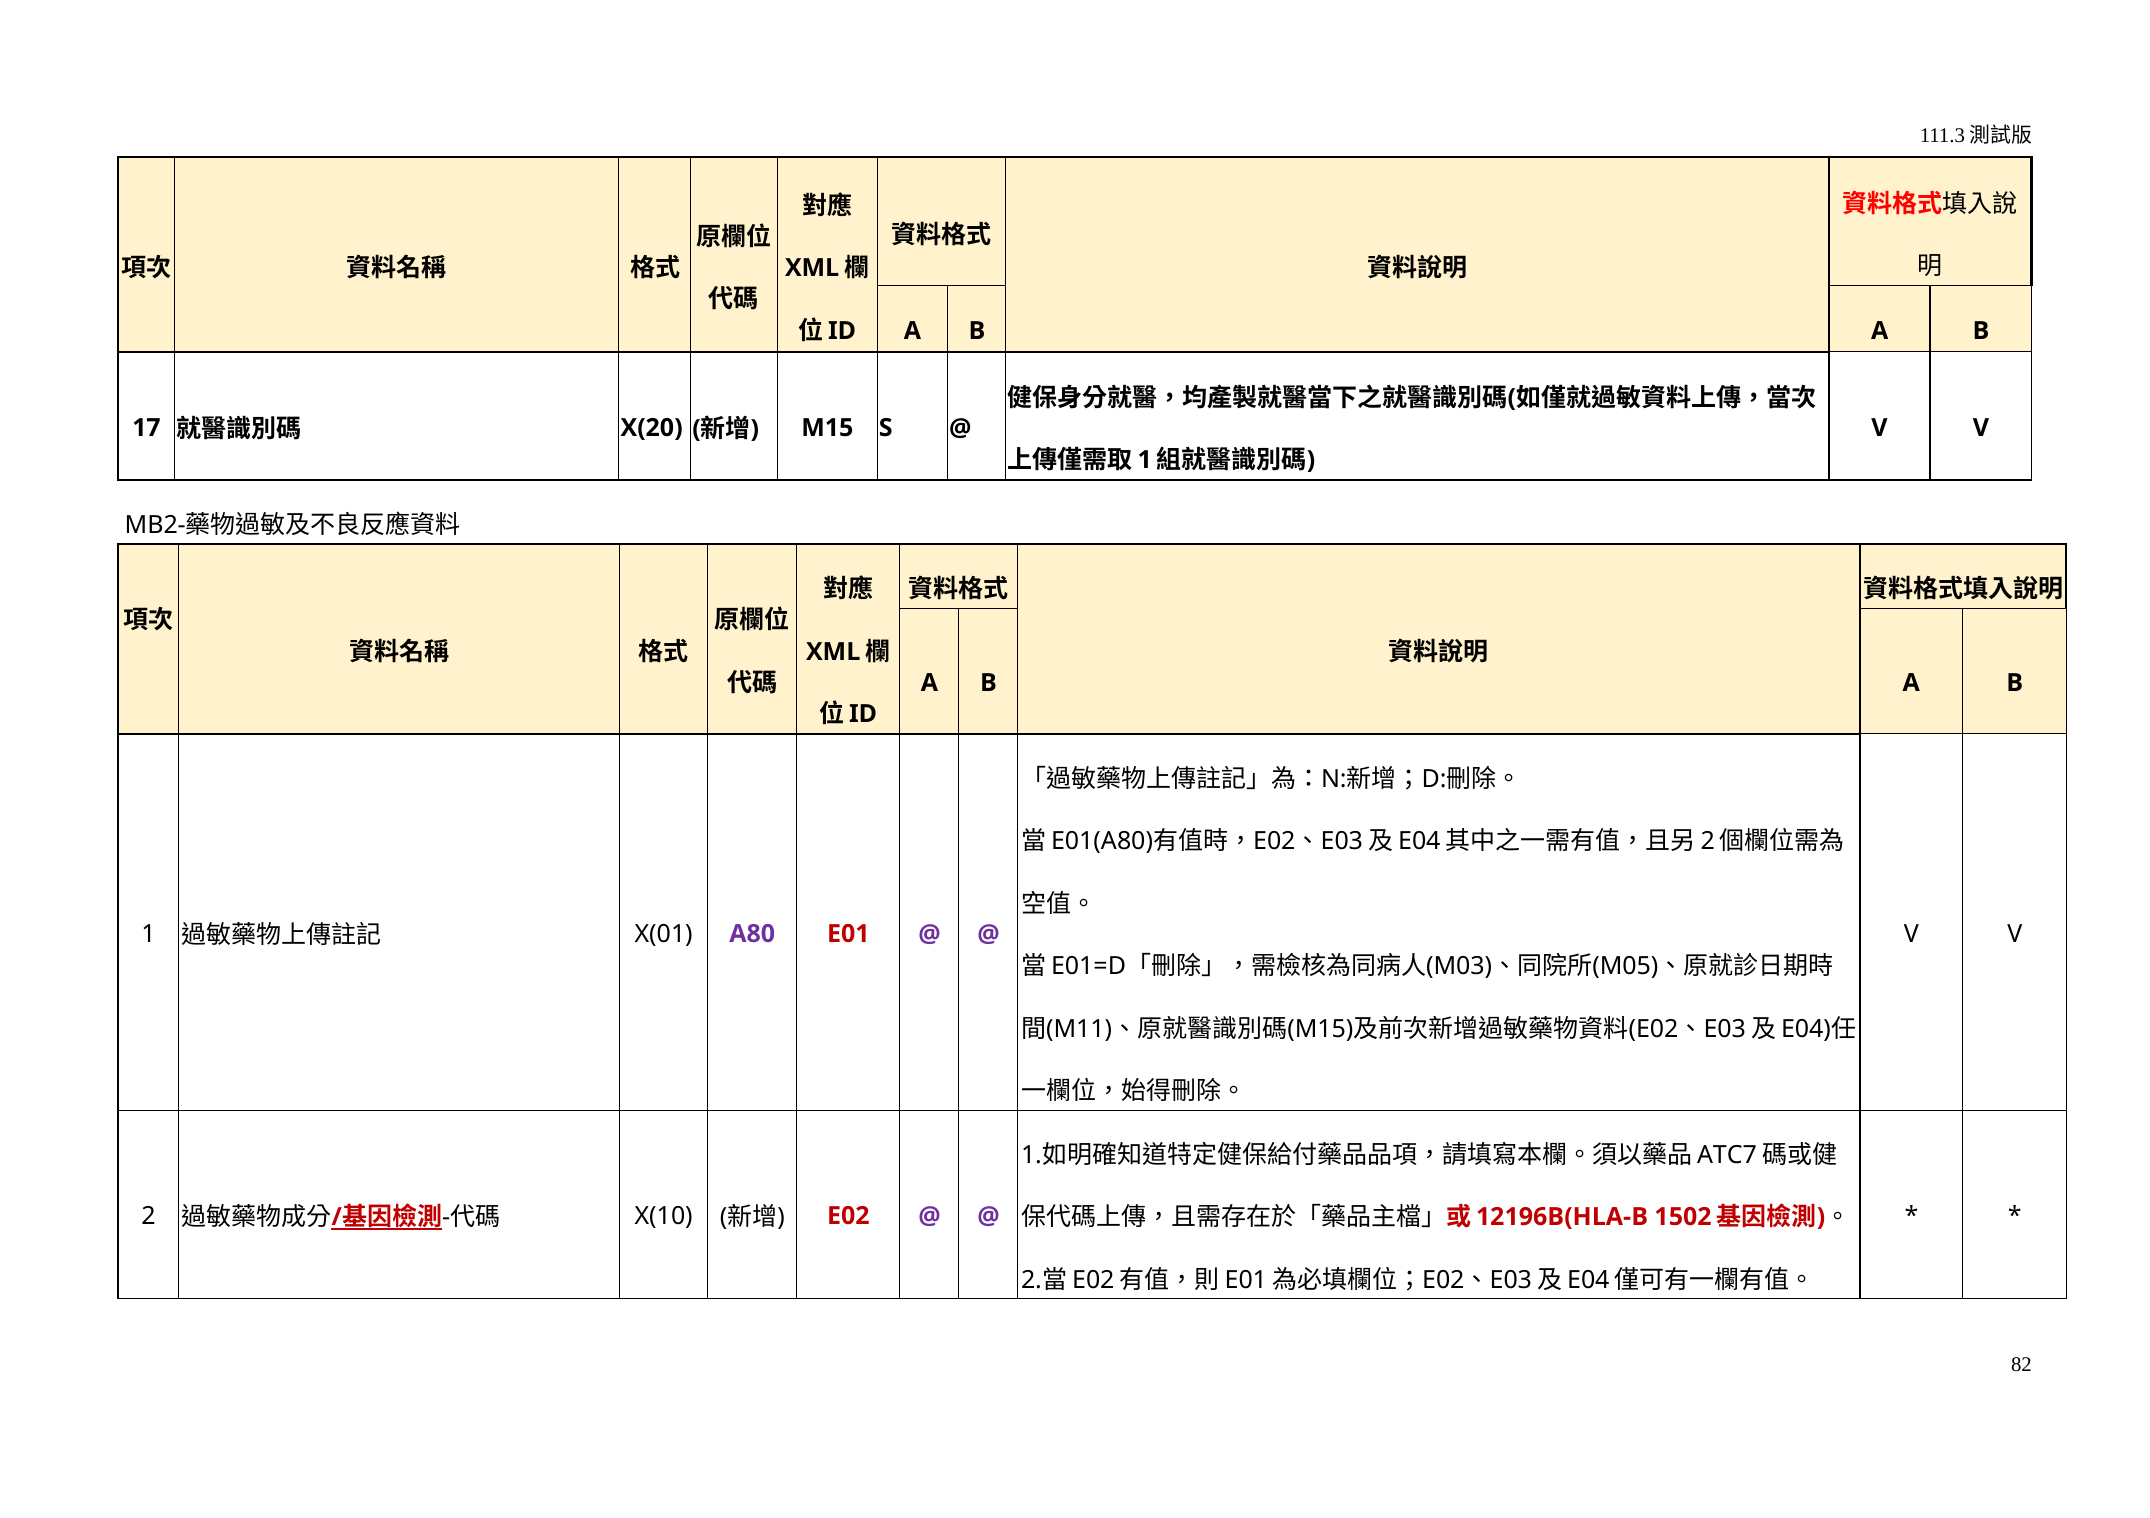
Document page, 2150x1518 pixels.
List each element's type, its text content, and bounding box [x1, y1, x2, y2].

table_header 格式 [620, 545, 707, 733]
table_cell * [1861, 1111, 1962, 1298]
table_header 項次 [119, 545, 178, 733]
table_cell * [1963, 1111, 2066, 1298]
table_cell A [878, 286, 947, 351]
table_cell 1.如明確知道特定健保給付藥品品項，請填寫本欄。須以藥品ATC7碼或健保代碼上傳，且需存在於「藥品主檔」或12196B(HLA-B 1502基因檢測)。 2.當E02有值，則E01為必填欄位；E02、E03及E04僅可有一欄有值。 [1018, 1111, 1859, 1298]
table_cell 17 [119, 353, 174, 478]
table_cell 1 [119, 735, 178, 1110]
table_header 資料說明 [1006, 158, 1828, 351]
table_header 資料名稱 [175, 158, 618, 351]
table_cell 「過敏藥物上傳註記」為：N:新增；D:刪除。 當E01(A80)有值時，E02、E03及E04其中之一需有值，且另2個欄位需為空值。 當E01=D「刪除」，需檢核為同病人(M03)、同院所(M05)、原就診日期時間(M11)、原就醫識別碼(M15)及前次新增過敏藥物資料(E02、E03及E04)任一欄位，始得刪除。 [1018, 735, 1859, 1110]
table_cell @ [959, 735, 1017, 1110]
table_cell V [1830, 352, 1929, 478]
table_cell E01 [797, 735, 899, 1110]
table_cell 過敏藥物成分/基因檢測-代碼 [179, 1111, 619, 1298]
table_cell 健保身分就醫，均產製就醫當下之就醫識別碼(如僅就過敏資料上傳，當次上傳僅需取1組就醫識別碼) [1006, 353, 1828, 478]
table_cell B [948, 286, 1005, 351]
table_cell V [1931, 352, 2031, 478]
table_cell M15 [778, 353, 877, 478]
table_header 對應XML欄位ID [797, 545, 899, 733]
table_cell S [878, 353, 947, 478]
text MB2-藥物過敏及不良反應資料 [118, 481, 2031, 543]
table_cell 過敏藥物上傳註記 [179, 735, 619, 1110]
table_cell 就醫識別碼 [175, 353, 618, 478]
table_cell (新增) [691, 353, 777, 478]
table_header 對應XML欄位ID [778, 158, 877, 351]
table_cell B [959, 609, 1017, 733]
table_header 資料格式填入說明 [1861, 545, 2065, 608]
table_cell 2 [119, 1111, 178, 1298]
table_cell B [1931, 286, 2031, 351]
table_header 資料格式 [878, 158, 1005, 285]
table_cell @ [900, 1111, 958, 1298]
table_cell @ [948, 353, 1005, 478]
table_header 資料格式 [900, 545, 1017, 608]
table_header 資料說明 [1018, 545, 1859, 733]
table_cell A [900, 609, 958, 733]
table_header 原欄位代碼 [691, 158, 777, 351]
table_cell V [1861, 734, 1962, 1110]
table_header 資料名稱 [179, 545, 619, 733]
table_cell E02 [797, 1111, 899, 1298]
table_cell (新增) [708, 1111, 796, 1298]
table_cell X(10) [620, 1111, 707, 1298]
table_cell @ [900, 735, 958, 1110]
table_header 資料格式填入說明 [1830, 158, 2030, 285]
table_cell X(01) [620, 735, 707, 1110]
table_cell A [1861, 609, 1962, 733]
table_cell V [1963, 734, 2066, 1110]
table_cell X(20) [619, 353, 690, 478]
table_cell B [1963, 609, 2066, 733]
table_header 原欄位代碼 [708, 545, 796, 733]
table_header 格式 [619, 158, 690, 351]
table_cell A80 [708, 735, 796, 1110]
table_cell @ [959, 1111, 1017, 1298]
table_cell A [1830, 286, 1929, 351]
table_header 項次 [119, 158, 174, 351]
